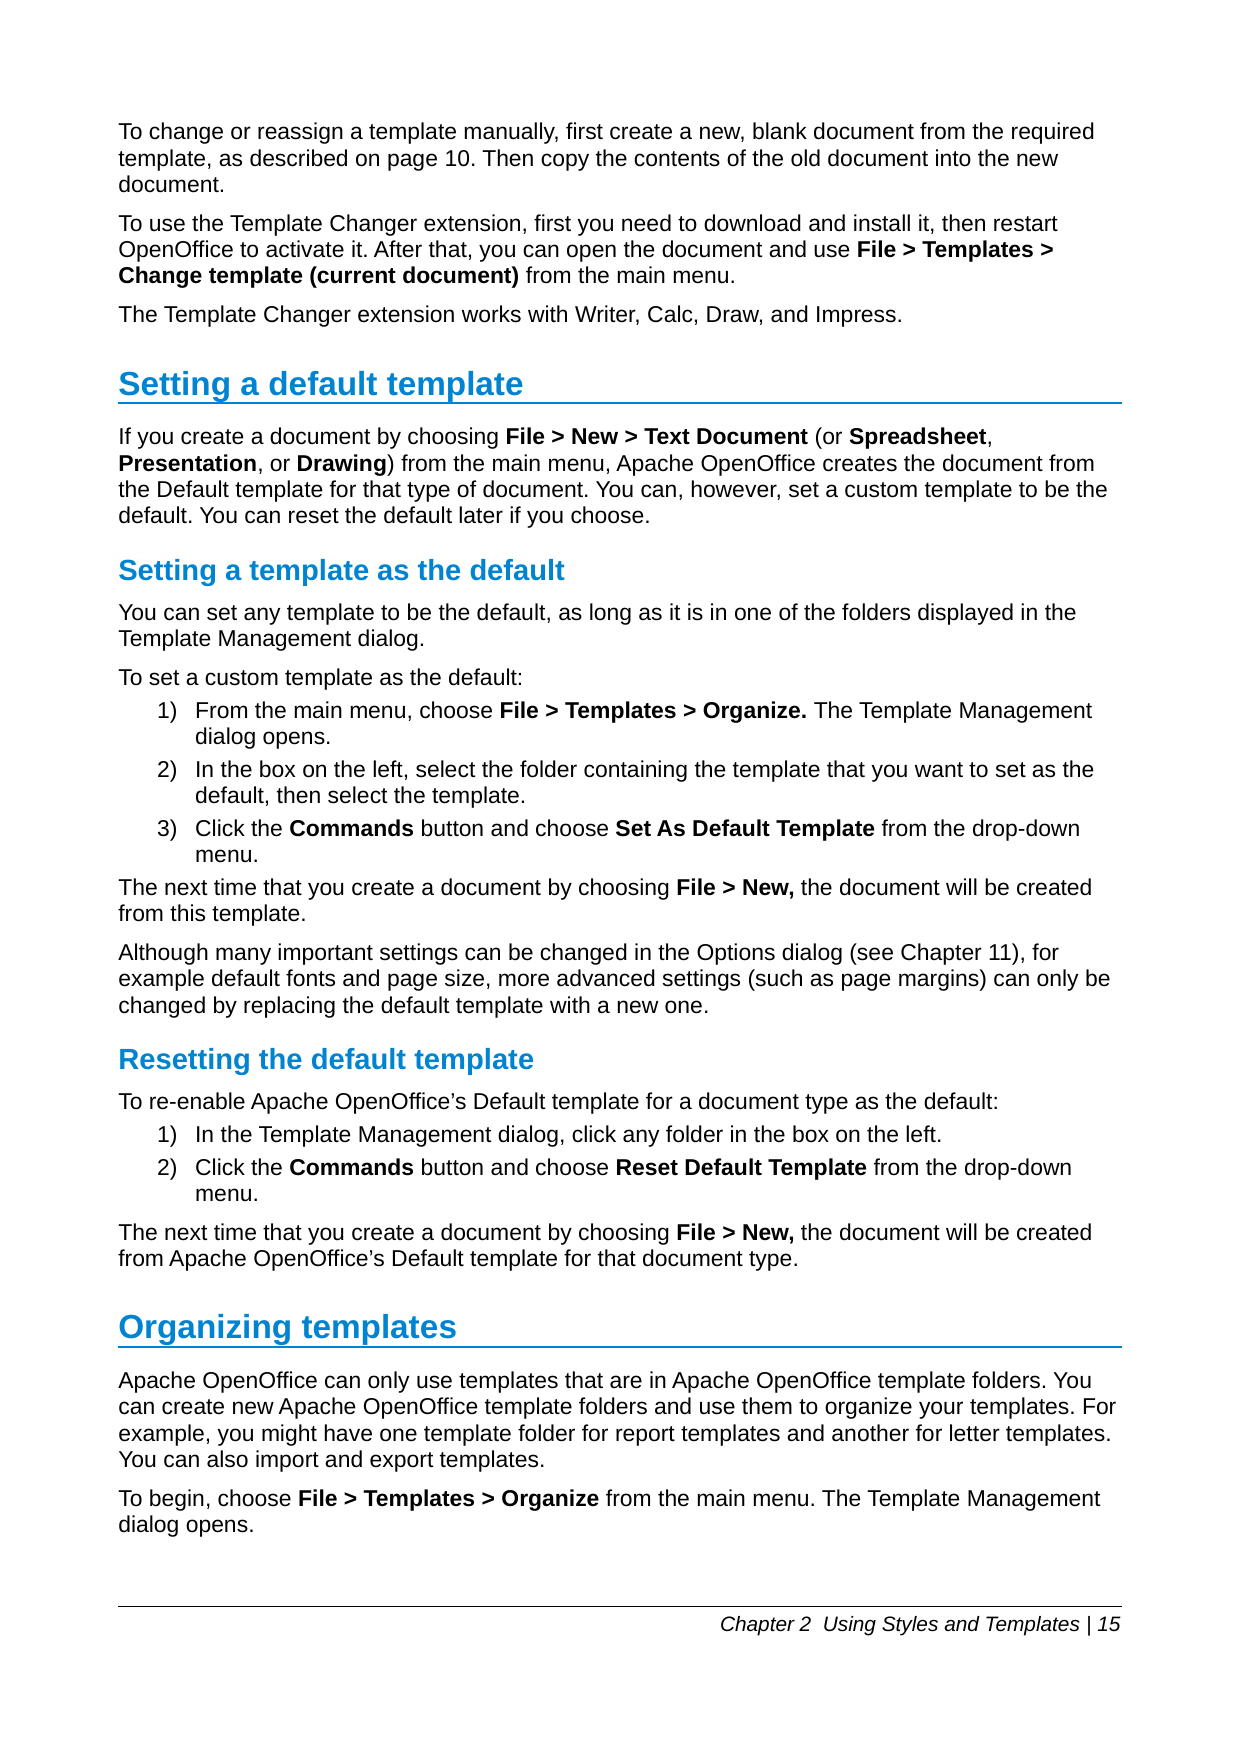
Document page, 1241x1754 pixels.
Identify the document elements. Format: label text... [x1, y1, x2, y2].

text You can set any template to be the default, as long as it is in one of the folders displayed in the Template Management dialog. [118, 599, 1122, 651]
list To set a custom template as the default: [118, 664, 1122, 690]
text If you create a document by choosing File > New > Text Document (or Spreadsheet, Presentation, or Drawing) from the main menu, Apache OpenOffice creates the document from the Default template for that type of document. You can, however, set a custom template to be the default. You can reset the default later if you choose. [118, 423, 1122, 528]
list In the box on the left, select the folder containing the template that you want to set as the default, then select the template. [177, 756, 1122, 808]
list In the Template Management dialog, click any folder in the box on the left. [177, 1121, 1122, 1147]
text To use the Template Changer extension, first you need to download and install it, then restart OpenOffice to activate it. After that, you can open the document and use File > Templates > Change template (current document) from the main menu. [118, 210, 1122, 289]
text To begin, choose File > Templates > Organize from the main menu. The Template Management dialog opens. [118, 1485, 1122, 1538]
subtitle Resetting the default template [118, 1042, 1122, 1076]
list From the main menu, choose File > Templates > Organize. The Template Management dialog opens. [177, 697, 1122, 749]
text The Template Changer extension works with Writer, Calc, Draw, and Impress. [118, 301, 1122, 328]
text Although many important settings can be changed in the Options dialog (see Chapter 11), for example default fonts and page size, more advanced settings (such as page margins) can only be changed by replacing the default template with a new one. [118, 939, 1122, 1018]
list Click the Commands button and choose Reset Default Template from the drop-down menu. [177, 1153, 1122, 1206]
list To re-enable Apache OpenOffice’s Default template for a document type as the default: [118, 1088, 1122, 1114]
text Apache OpenOffice can only use templates that are in Apache OpenOffice template folders. You can create new Apache OpenOffice template folders and use them to organize your templates. For example, you might have one template folder for report templates and another for letter templates. You can also import and export templates. [118, 1367, 1122, 1472]
text The next time that you create a document by choosing File > New, the document will be created from this template. [118, 874, 1122, 926]
text The next time that you create a document by choosing File > New, the document will be created from Apache OpenOffice’s Default template for that document type. [118, 1219, 1122, 1271]
list Click the Commands button and choose Set As Default Template from the drop-down menu. [177, 815, 1122, 867]
subtitle Setting a template as the default [118, 553, 1122, 586]
subtitle Setting a default template [118, 364, 1122, 402]
text To change or reassign a template manually, first create a new, blank document from the required template, as described on page 10. Then copy the contents of the old document into the new document. [118, 118, 1122, 197]
subtitle Organizing templates [118, 1308, 1122, 1346]
